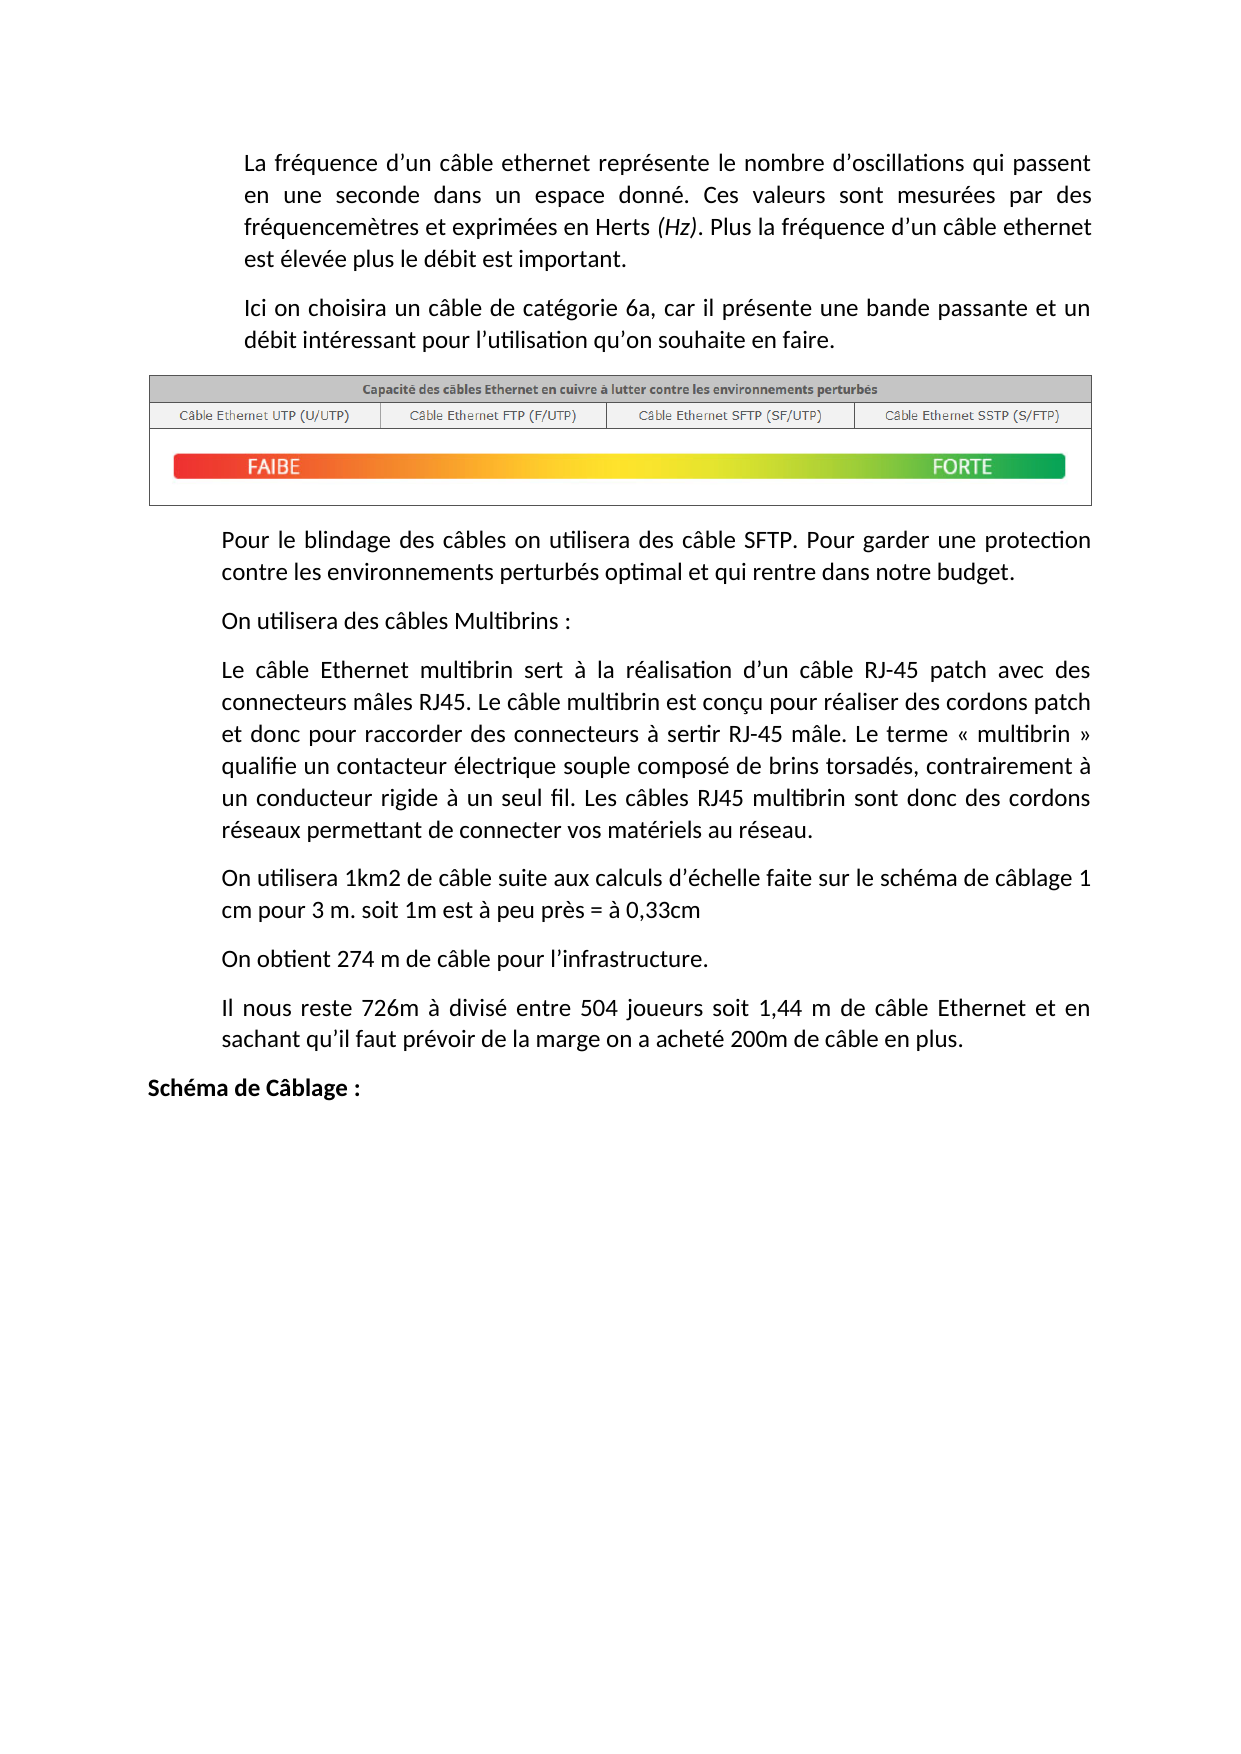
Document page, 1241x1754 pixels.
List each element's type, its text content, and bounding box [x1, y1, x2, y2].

text Schéma de Câblage : [148, 1072, 1093, 1103]
text Ici on choisira un câble de catégorie 6a, car il présente une bande passante et un débit intéressant pour l’utilisation qu’on souhaite en faire. [244, 292, 1093, 355]
text On obtient 274 m de câble pour l’infrastructure. [148, 943, 1093, 973]
text On utilisera des câbles Multibrins : [148, 605, 1093, 636]
text Le câble Ethernet multibrin sert à la réalisation d’un câble RJ-45 patch avec des connecteurs mâles RJ45. Le câble multibrin est conçu pour réaliser des cordons patch et donc pour raccorder des connecteurs à sertir RJ-45 mâle. Le terme « multibrin » qualifie un contacteur électrique souple composé de brins torsadés, contrairement à un conducteur rigide à un seul fil. Les câbles RJ45 multibrin sont donc des cordons réseaux permettant de connecter vos matériels au réseau. [221, 654, 1093, 844]
text On utilisera 1km2 de câble suite aux calculs d’échelle faite sur le schéma de câblage 1 cm pour 3 m. soit 1m est à peu près = à 0,33cm [221, 862, 1093, 925]
text La fréquence d’un câble ethernet représente le nombre d’oscillations qui passent en une seconde dans un espace donné. Ces valeurs sont mesurées par des fréquencemètres et exprimées en Herts (Hz). Plus la fréquence d’un câble ethernet est élevée plus le débit est important. [244, 148, 1093, 274]
text Pour le blindage des câbles on utilisera des câble SFTP. Pour garder une protection contre les environnements perturbés optimal et qui rentre dans notre budget. [221, 524, 1093, 587]
text Il nous reste 726m à divisé entre 504 joueurs soit 1,44 m de câble Ethernet et en sachant qu’il faut prévoir de la marge on a acheté 200m de câble en plus. [221, 992, 1093, 1054]
